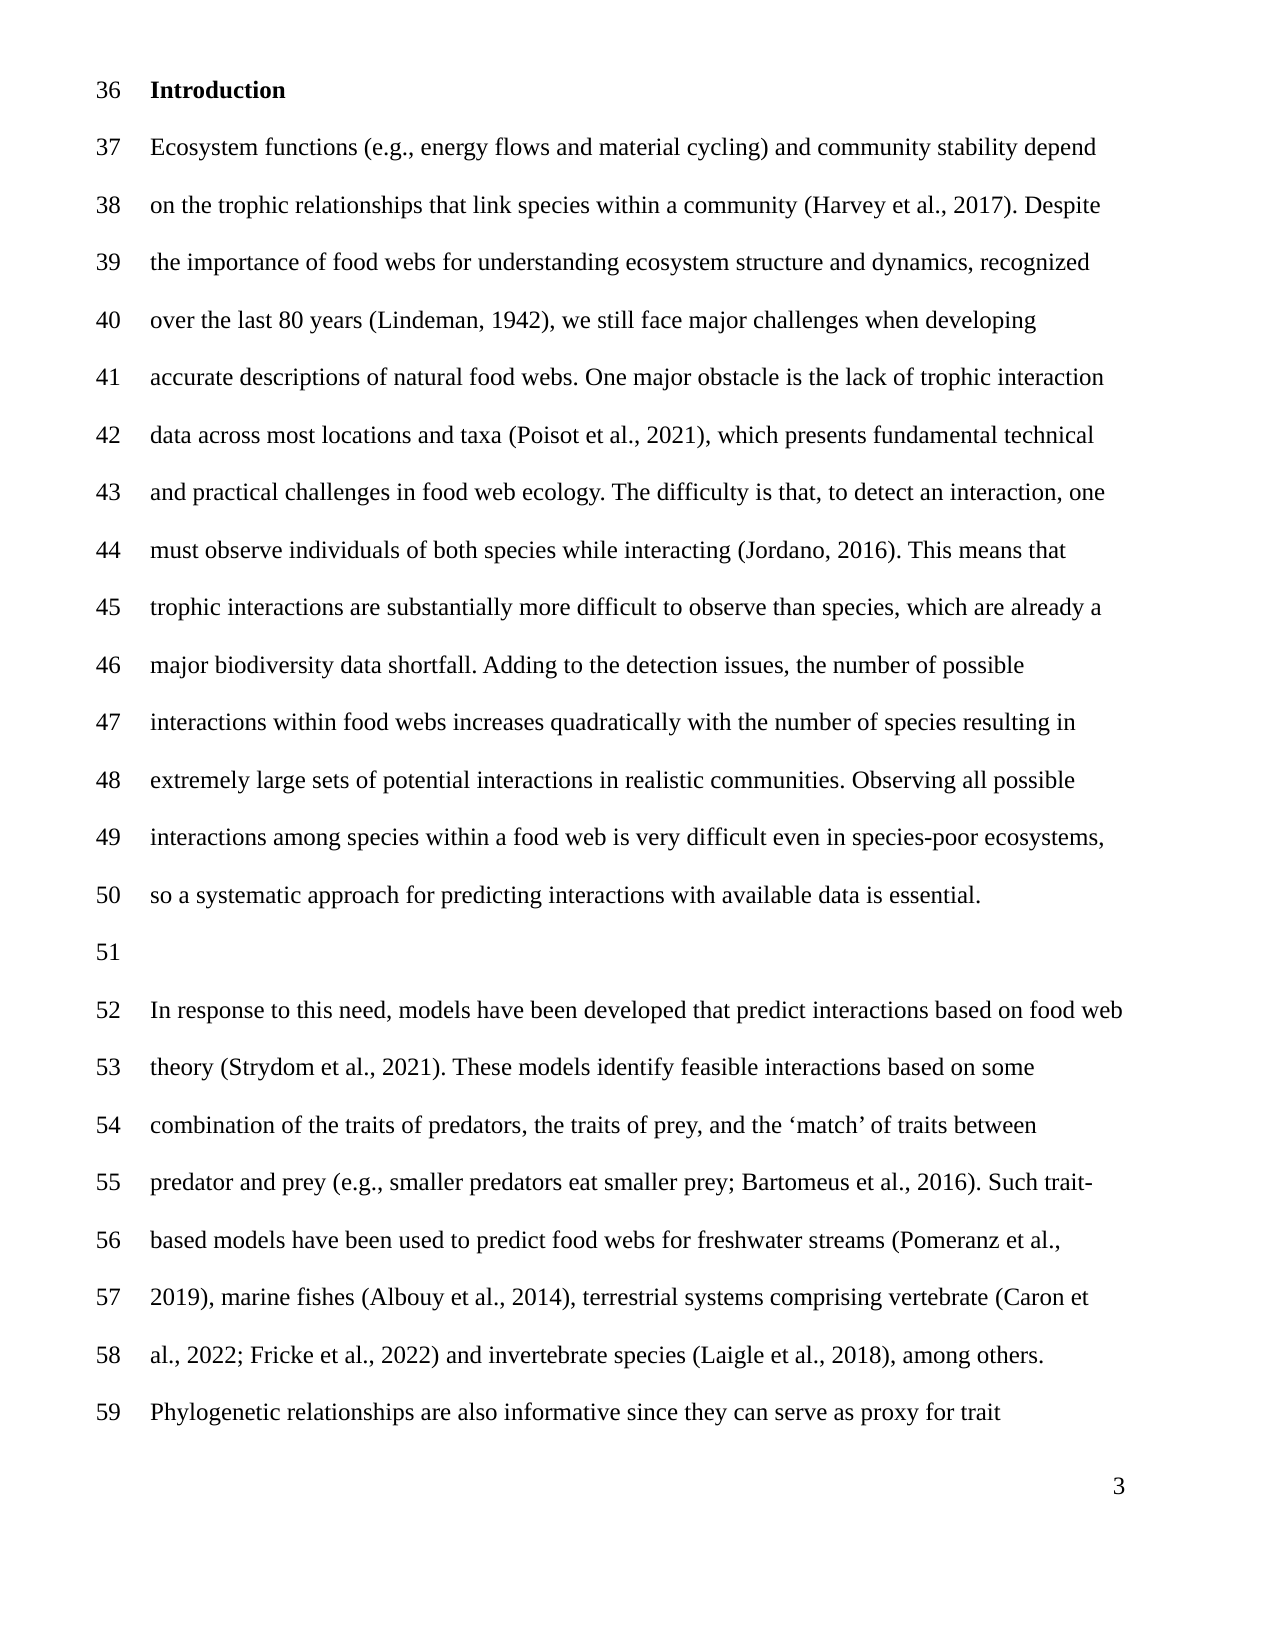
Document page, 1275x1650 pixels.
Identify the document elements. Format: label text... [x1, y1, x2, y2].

text Ecosystem functions (e.g., energy flows and material cycling) and community stability depend on the trophic relationships that link species within a community (Harvey et al., 2017). Despite the importance of food webs for understanding ecosystem structure and dynamics, recognized over the last 80 years (Lindeman, 1942), we still face major challenges when developing accurate descriptions of natural food webs. One major obstacle is the lack of trophic interaction data across most locations and taxa (Poisot et al., 2021), which presents fundamental technical and practical challenges in food web ecology. The difficulty is that, to detect an interaction, one must observe individuals of both species while interacting (Jordano, 2016). This means that trophic interactions are substantially more difficult to observe than species, which are already a major biodiversity data shortfall. Adding to the detection issues, the number of possible interactions within food webs increases quadratically with the number of species resulting in extremely large sets of potential interactions in realistic communities. Observing all possible interactions among species within a food web is very difficult even in species-poor ecosystems, so a systematic approach for predicting interactions with available data is essential. [150, 132, 1125, 909]
text Introduction [150, 75, 1125, 104]
text In response to this need, models have been developed that predict interactions based on food web theory (Strydom et al., 2021). These models identify feasible interactions based on some combination of the traits of predators, the traits of prey, and the ‘match’ of traits between predator and prey (e.g., smaller predators eat smaller prey; Bartomeus et al., 2016). Such trait-based models have been used to predict food webs for freshwater streams (Pomeranz et al., 2019), marine fishes (Albouy et al., 2014), terrestrial systems comprising vertebrate (Caron et al., 2022; Fricke et al., 2022) and invertebrate species (Laigle et al., 2018), among others. Phylogenetic relationships are also informative since they can serve as proxy for trait [150, 995, 1125, 1426]
